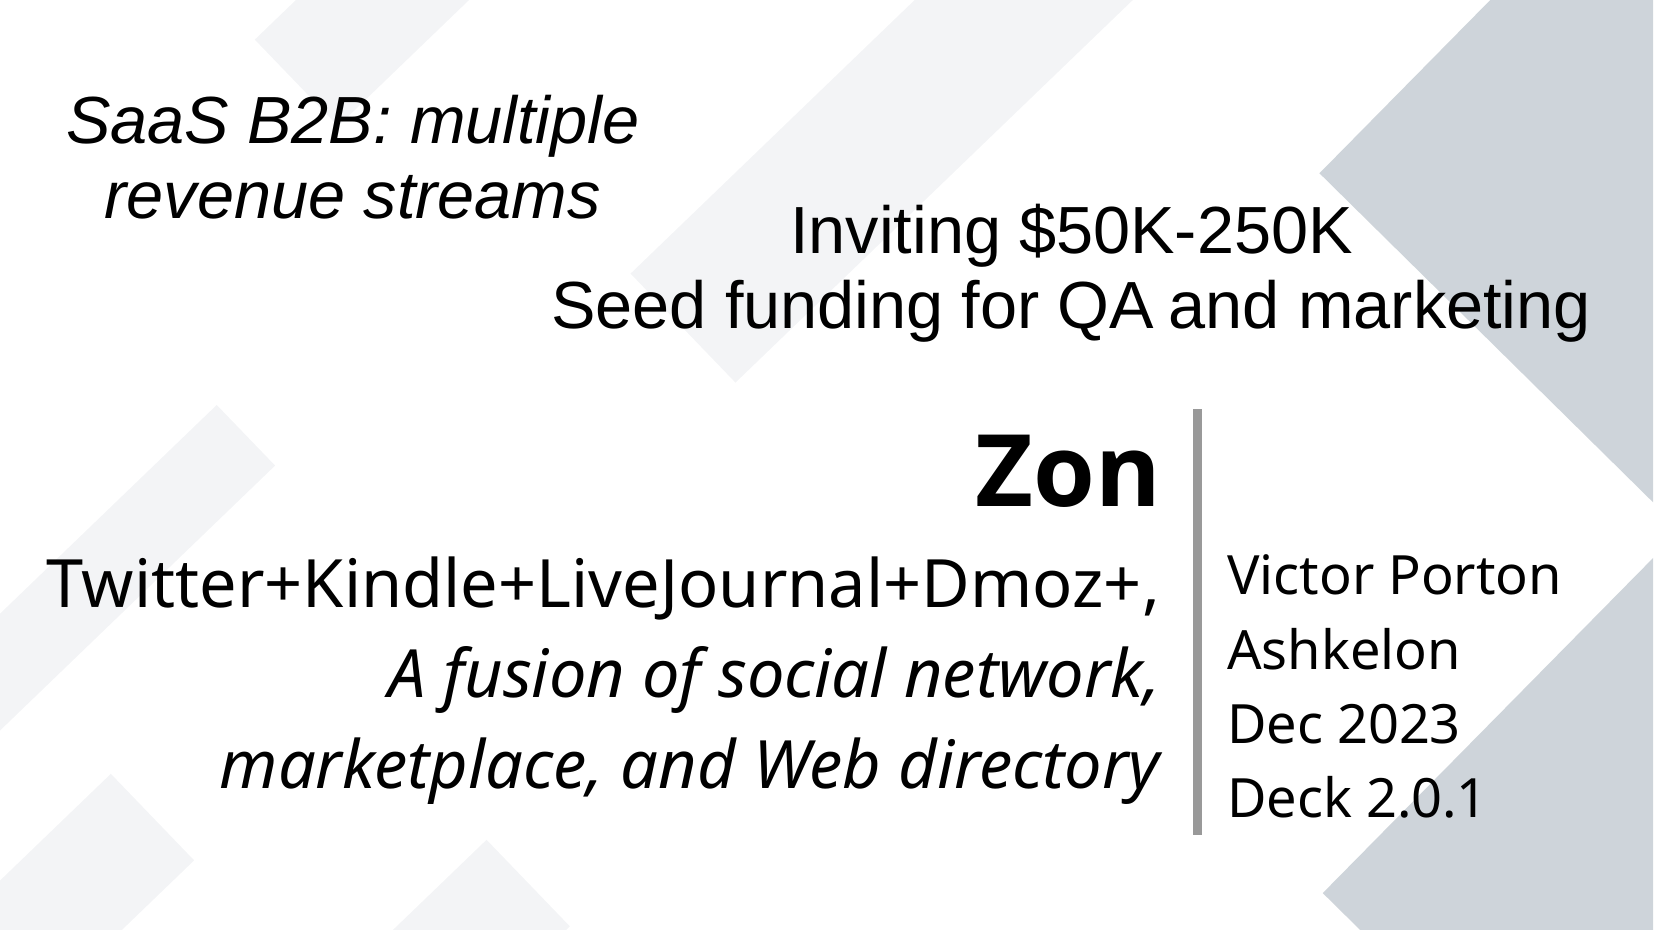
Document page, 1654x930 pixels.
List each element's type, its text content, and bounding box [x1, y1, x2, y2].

text_box Inviting $50K-250K Seed funding for QA and marketing [1066, 287, 1099, 324]
text_box Victor Porton Ashkelon Dec 2023 Deck 2.0.1 [1212, 529, 1630, 869]
text_box Zon Twitter+Kindle+LiveJournal+Dmoz+, A fusion of social network, marketplace, and Web directory [29, 392, 1177, 861]
text_box SaaS B2B: multiple revenue streams [90, 120, 616, 196]
text_box Inviting $50K-250K Seed funding for QA and marketing [790, 211, 1353, 325]
